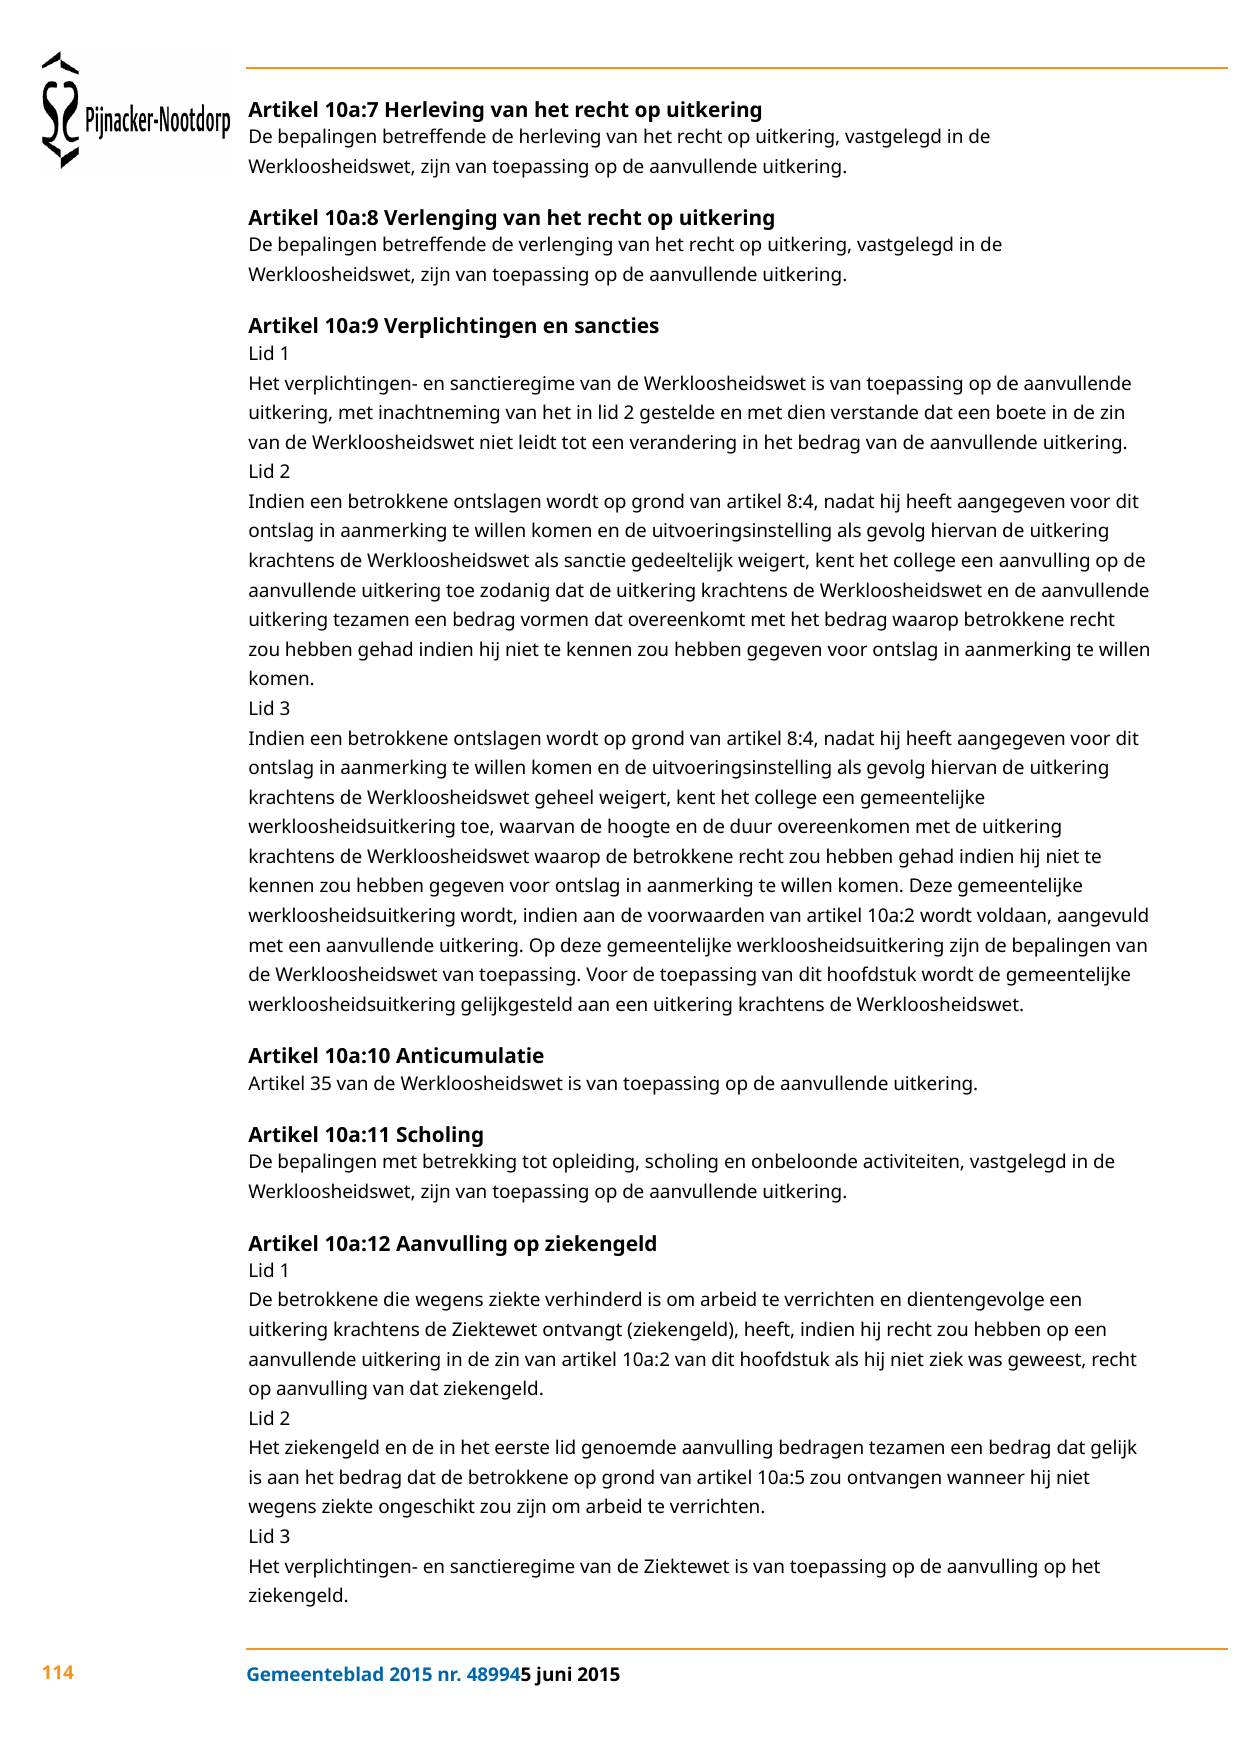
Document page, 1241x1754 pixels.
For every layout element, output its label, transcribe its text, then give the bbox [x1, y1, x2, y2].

text Artikel 10a:8 Verlenging van het recht op uitkering [248, 203, 1152, 232]
text De betrokkene die wegens ziekte verhinderd is om arbeid te verrichten en dientengevolge een uitkering krachtens de Ziektewet ontvangt (ziekengeld), heeft, indien hij recht zou hebben op een aanvullende uitkering in de zin van artikel 10a:2 van dit hoofdstuk als hij niet ziek was geweest, recht op aanvulling van dat ziekengeld. [248, 1287, 1152, 1401]
text Lid 2 [248, 458, 1152, 484]
text Artikel 35 van de Werkloosheidswet is van toepassing op de aanvullende uitkering. [248, 1070, 1152, 1096]
text Lid 1 [248, 1257, 1152, 1283]
text Het ziekengeld en de in het eerste lid genoemde aanvulling bedragen tezamen een bedrag dat gelijk is aan het bedrag dat de betrokkene op grond van artikel 10a:5 zou ontvangen wanneer hij niet wegens ziekte ongeschikt zou zijn om arbeid te verrichten. [248, 1434, 1152, 1519]
text De bepalingen met betrekking tot opleiding, scholing en onbeloonde activiteiten, vastgelegd in de Werkloosheidswet, zijn van toepassing op de aanvullende uitkering. [248, 1149, 1152, 1204]
text Lid 2 [248, 1405, 1152, 1431]
text Artikel 10a:10 Anticumulatie [248, 1041, 1152, 1070]
text Lid 3 [248, 695, 1152, 721]
text De bepalingen betreffende de verlenging van het recht op uitkering, vastgelegd in de Werkloosheidswet, zijn van toepassing op de aanvullende uitkering. [248, 232, 1152, 287]
text Lid 1 [248, 340, 1152, 366]
text Artikel 10a:9 Verplichtingen en sancties [248, 312, 1152, 340]
text Lid 3 [248, 1523, 1152, 1549]
text Indien een betrokkene ontslagen wordt op grond van artikel 8:4, nadat hij heeft aangegeven voor dit ontslag in aanmerking te willen komen en de uitvoeringsinstelling als gevolg hiervan de uitkering krachtens de Werkloosheidswet geheel weigert, kent het college een gemeentelijke werkloosheidsuitkering toe, waarvan de hoogte en de duur overeenkomen met de uitkering krachtens de Werkloosheidswet waarop de betrokkene recht zou hebben gehad indien hij niet te kennen zou hebben gegeven voor ontslag in aanmerking te willen komen. Deze gemeentelijke werkloosheidsuitkering wordt, indien aan de voorwaarden van artikel 10a:2 wordt voldaan, aangevuld met een aanvullende uitkering. Op deze gemeentelijke werkloosheidsuitkering zijn de bepalingen van de Werkloosheidswet van toepassing. Voor de toepassing van dit hoofdstuk wordt de gemeentelijke werkloosheidsuitkering gelijkgesteld aan een uitkering krachtens de Werkloosheidswet. [248, 725, 1152, 1017]
text Artikel 10a:11 Scholing [248, 1120, 1152, 1149]
text Het verplichtingen- en sanctieregime van de Ziektewet is van toepassing op de aanvulling op het ziekengeld. [248, 1553, 1152, 1608]
text De bepalingen betreffende de herleving van het recht op uitkering, vastgelegd in de Werkloosheidswet, zijn van toepassing op de aanvullende uitkering. [248, 123, 1152, 178]
picture [41, 47, 231, 172]
text Indien een betrokkene ontslagen wordt op grond van artikel 8:4, nadat hij heeft aangegeven voor dit ontslag in aanmerking te willen komen en de uitvoeringsinstelling als gevolg hiervan de uitkering krachtens de Werkloosheidswet als sanctie gedeeltelijk weigert, kent het college een aanvulling op de aanvullende uitkering toe zodanig dat de uitkering krachtens de Werkloosheidswet en de aanvullende uitkering tezamen een bedrag vormen dat overeenkomt met het bedrag waarop betrokkene recht zou hebben gehad indien hij niet te kennen zou hebben gegeven voor ontslag in aanmerking te willen komen. [248, 488, 1152, 691]
text Artikel 10a:12 Aanvulling op ziekengeld [248, 1229, 1152, 1257]
text Het verplichtingen- en sanctieregime van de Werkloosheidswet is van toepassing op de aanvullende uitkering, met inachtneming van het in lid 2 gestelde en met dien verstande dat een boete in de zin van de Werkloosheidswet niet leidt tot een verandering in het bedrag van de aanvullende uitkering. [248, 370, 1152, 454]
text Artikel 10a:7 Herleving van het recht op uitkering [248, 95, 1152, 123]
